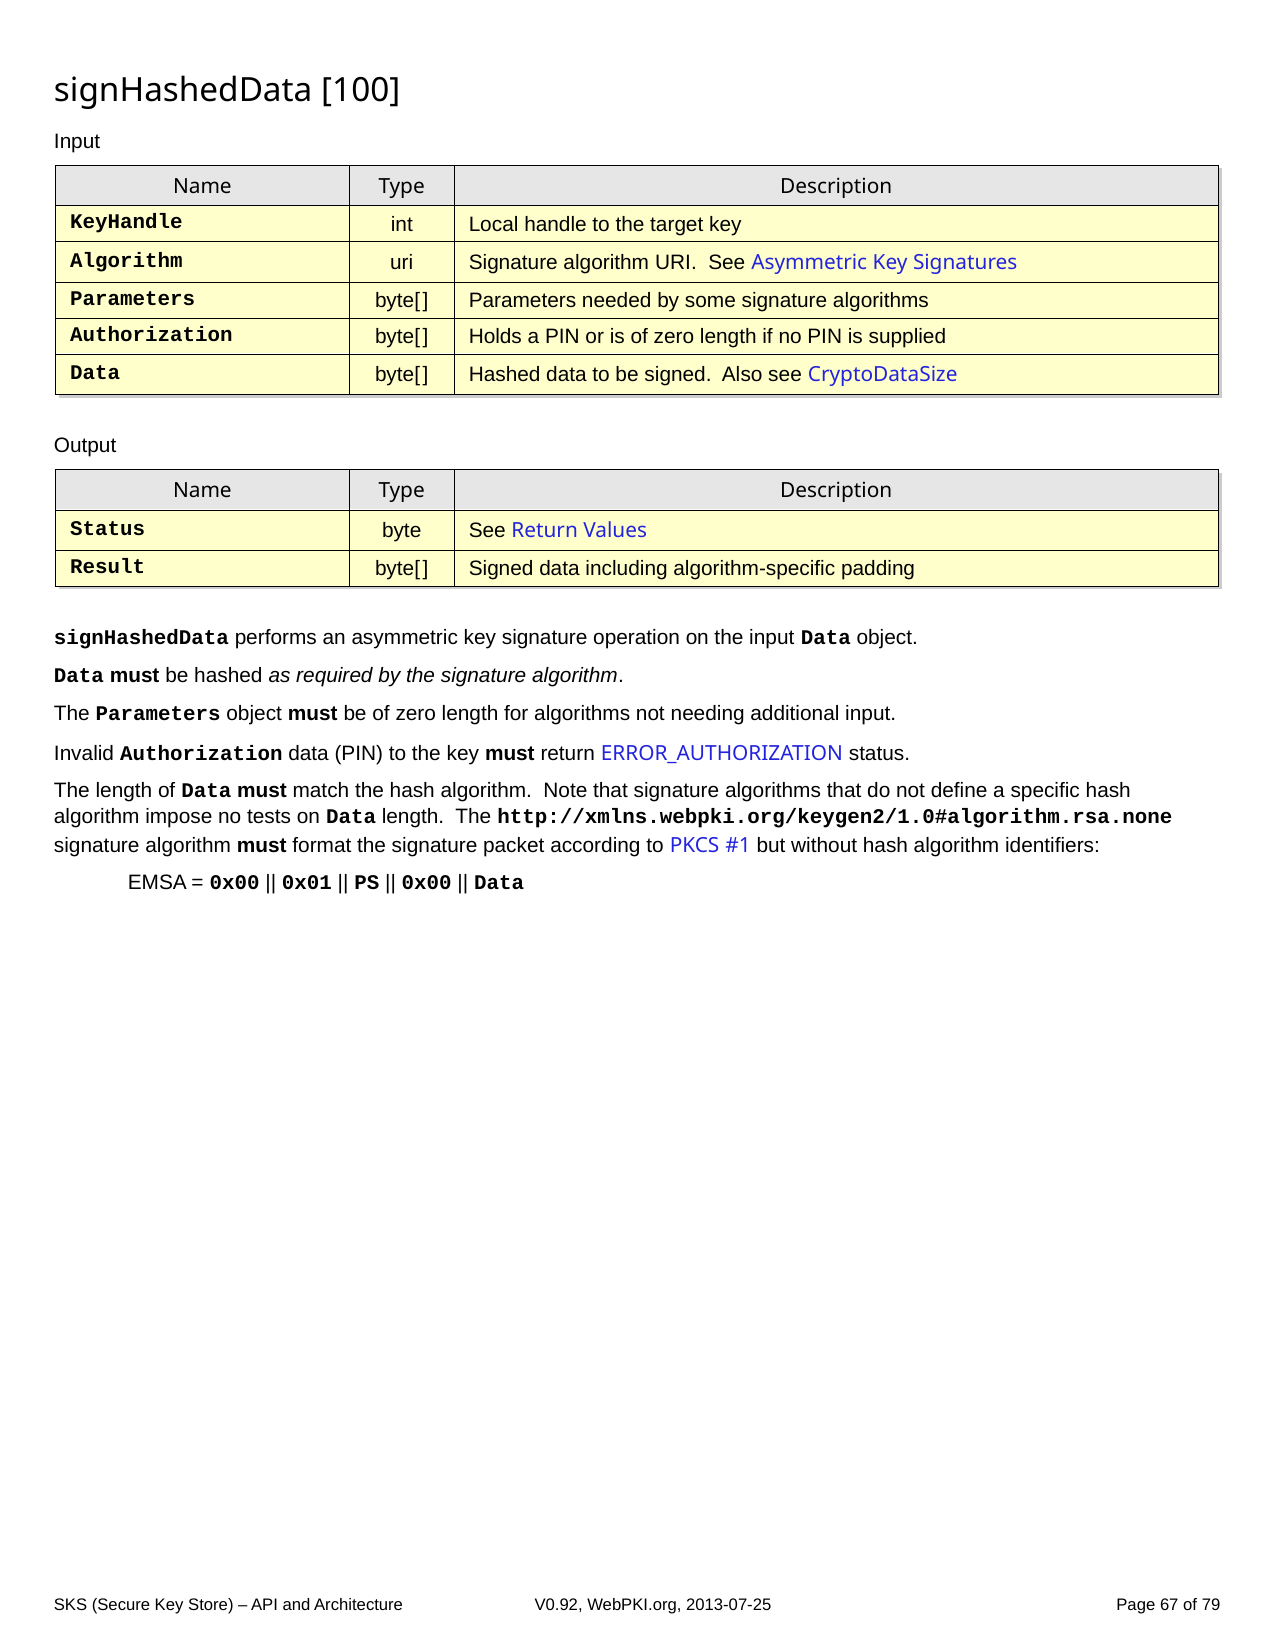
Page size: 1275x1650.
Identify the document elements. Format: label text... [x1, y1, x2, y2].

table_header Description [455, 166, 1218, 205]
table_cell byte⁮[ ] [350, 283, 454, 318]
table_cell Signature algorithm URI. See Asymmetric Key Signatures ‎ [455, 242, 1218, 282]
table_cell Authorization [56, 319, 349, 353]
text Output [54, 433, 1221, 457]
subtitle signHashedData [100] [54, 66, 1221, 111]
table_cell byte⁮[ ] [350, 319, 454, 353]
table_cell uri [350, 242, 454, 282]
text signHashedData performs an asymmetric key signature operation on the input Data object. [54, 625, 1221, 651]
table_header Type [350, 470, 454, 509]
table_cell Signed data including algorithm-specific padding [455, 551, 1218, 586]
text Invalid Authorization data (PIN) to the key must return ERROR_AUTHORIZATION status. [54, 738, 1221, 767]
text Data must be hashed as required by the signature algorithm. [54, 663, 1221, 689]
text EMSA = 0x00 || 0x01 || PS || 0x00 || Data [54, 870, 1221, 896]
table_cell See Return Values [455, 511, 1218, 550]
table_cell KeyHandle [56, 206, 349, 241]
table_cell Status [56, 511, 349, 550]
table_cell Data [56, 355, 349, 394]
table_cell Hashed data to be signed. Also see CryptoDataSize [455, 355, 1218, 394]
table_header Name [56, 470, 349, 509]
table_cell byte [350, 511, 454, 550]
table_cell byte⁮[ ] [350, 551, 454, 586]
text The length of Data must match the hash algorithm. Note that signature algorithms that do not define a specific hash algorithm impose no tests on Data length. The http://xmlns.webpki.org/keygen2/1.0#algorithm.rsa.none signature algorithm must format the signature packet according to PKCS #1 but without hash algorithm identifiers: [54, 778, 1221, 858]
table_header Name [56, 166, 349, 205]
table_cell Parameters [56, 283, 349, 318]
table_cell Holds a PIN or is of zero length if no PIN is supplied [455, 319, 1218, 353]
table_cell int [350, 206, 454, 241]
table_cell Local handle to the target key [455, 206, 1218, 241]
table_cell Parameters needed by some signature algorithms [455, 283, 1218, 318]
table_header Type [350, 166, 454, 205]
text Input [54, 129, 1221, 153]
table_cell byte⁮[ ] [350, 355, 454, 394]
table_cell Result [56, 551, 349, 586]
table_header Description [455, 470, 1218, 509]
text The Parameters object must be of zero length for algorithms not needing additional input. [54, 700, 1221, 726]
table_cell Algorithm [56, 242, 349, 282]
